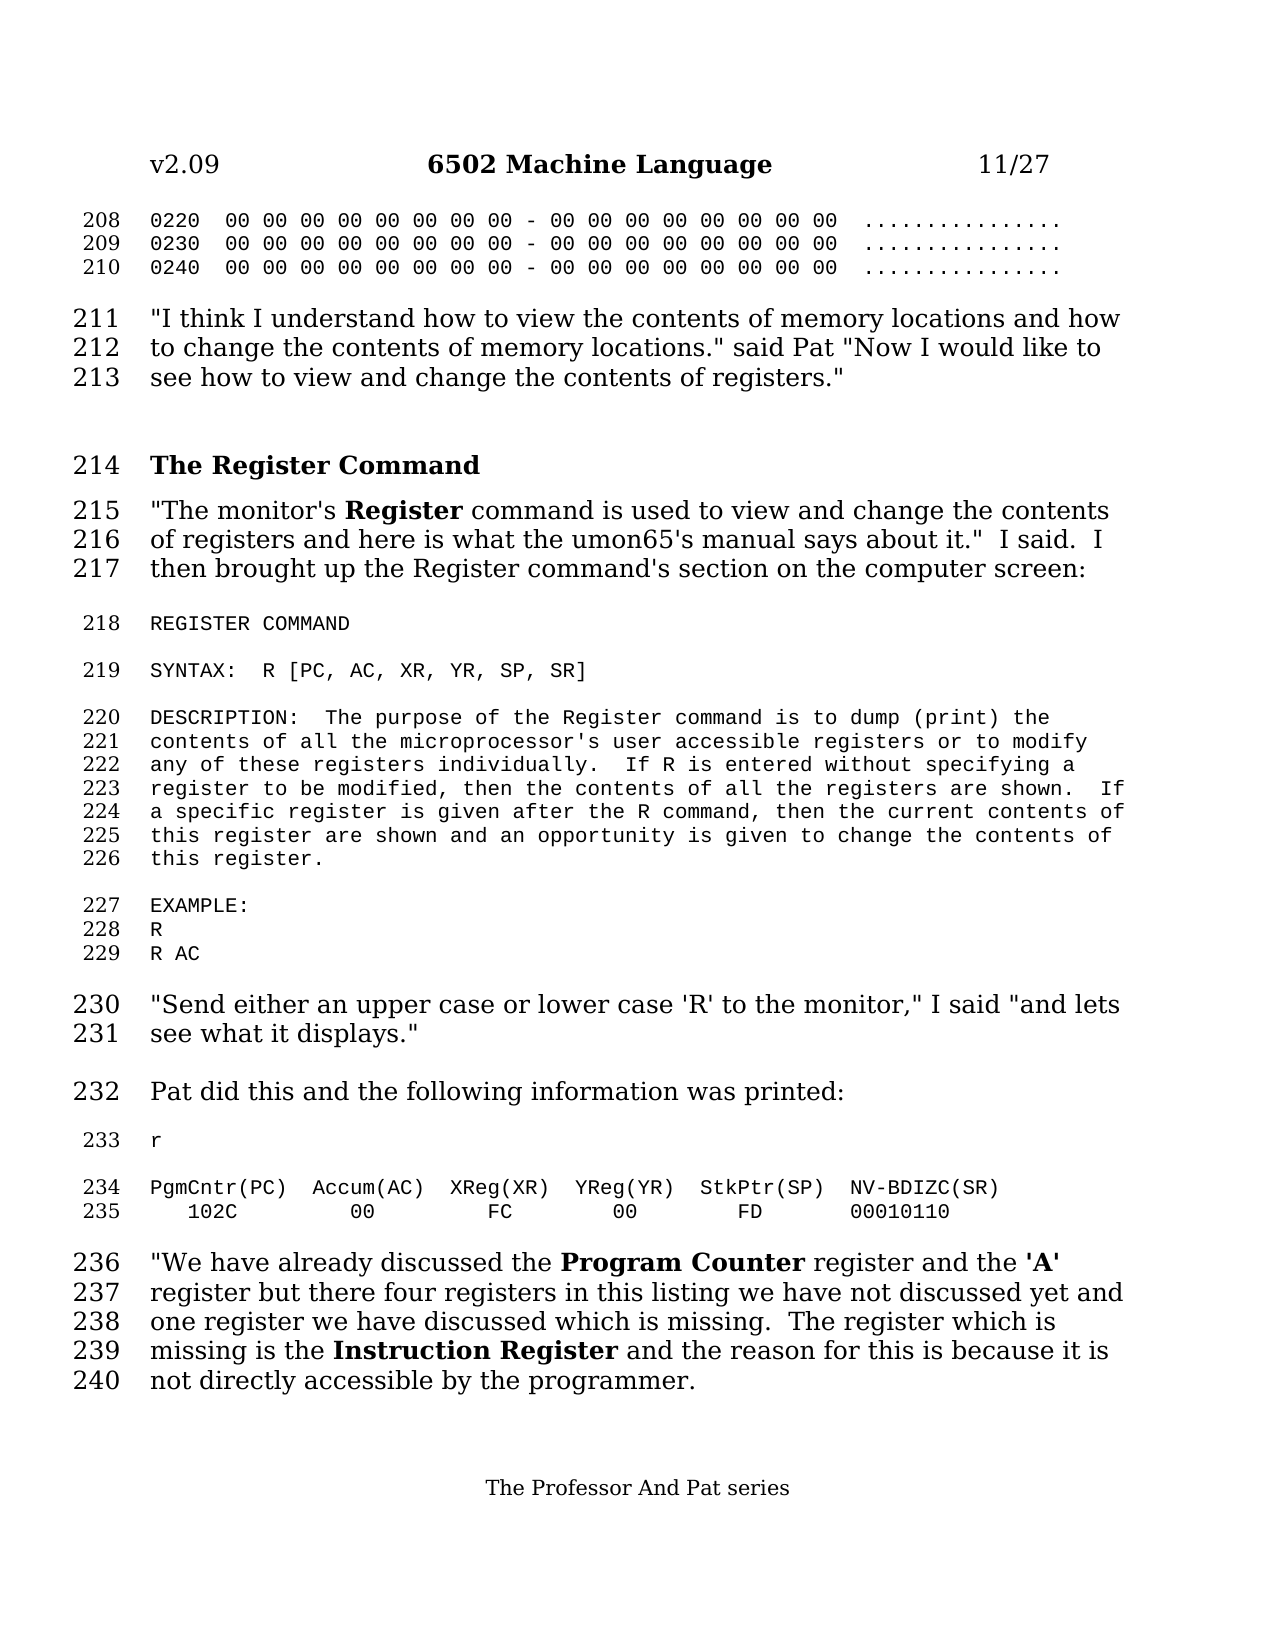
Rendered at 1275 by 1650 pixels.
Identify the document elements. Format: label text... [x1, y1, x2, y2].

text PgmCntr(PC) Accum(AC) XReg(XR) YReg(YR) StkPtr(SP) NV-BDIZC(SR) [150, 1177, 1125, 1201]
text r [150, 1130, 1125, 1154]
text "We have already discussed the Program Counter register and the 'A' register but there four registers in this listing we have not discussed yet and one register we have discussed which is missing. The register which is missing is the Instruction Register and the reason for this is because it is not directly accessible by the programmer. [150, 1248, 1125, 1395]
text R [150, 919, 1125, 943]
text 0230 00 00 00 00 00 00 00 00 - 00 00 00 00 00 00 00 00 ................ [150, 233, 1125, 257]
text SYNTAX: R [PC, AC, XR, YR, SP, SR] [150, 660, 1125, 684]
text "The monitor's Register command is used to view and change the contents of registers and here is what the umon65's manual says about it." I said. I then brought up the Register command's section on the computer screen: [150, 496, 1125, 584]
text 102C 00 FC 00 FD 00010110 [150, 1201, 1125, 1224]
text "Send either an upper case or lower case 'R' to the monitor," I said "and lets see what it displays." [150, 990, 1125, 1048]
text Pat did this and the following information was printed: [150, 1078, 1125, 1107]
text 0240 00 00 00 00 00 00 00 00 - 00 00 00 00 00 00 00 00 ................ [150, 257, 1125, 281]
text REGISTER COMMAND [150, 613, 1125, 637]
text "I think I understand how to view the contents of memory locations and how to change the contents of memory locations." said Pat "Now I would like to see how to view and change the contents of registers." [150, 304, 1125, 392]
text EXAMPLE: [150, 896, 1125, 919]
subtitle The Register Command [150, 451, 1125, 481]
text DESCRIPTION: The purpose of the Register command is to dump (print) the contents of all the microprocessor's user accessible registers or to modify any of these registers individually. If R is entered without specifying a register to be modified, then the contents of all the registers are shown. If a specific register is given after the R command, then the current contents of this register are shown and an opportunity is given to change the contents of this register. [150, 707, 1125, 872]
text R AC [150, 943, 1125, 966]
text 0220 00 00 00 00 00 00 00 00 - 00 00 00 00 00 00 00 00 ................ [150, 210, 1125, 233]
